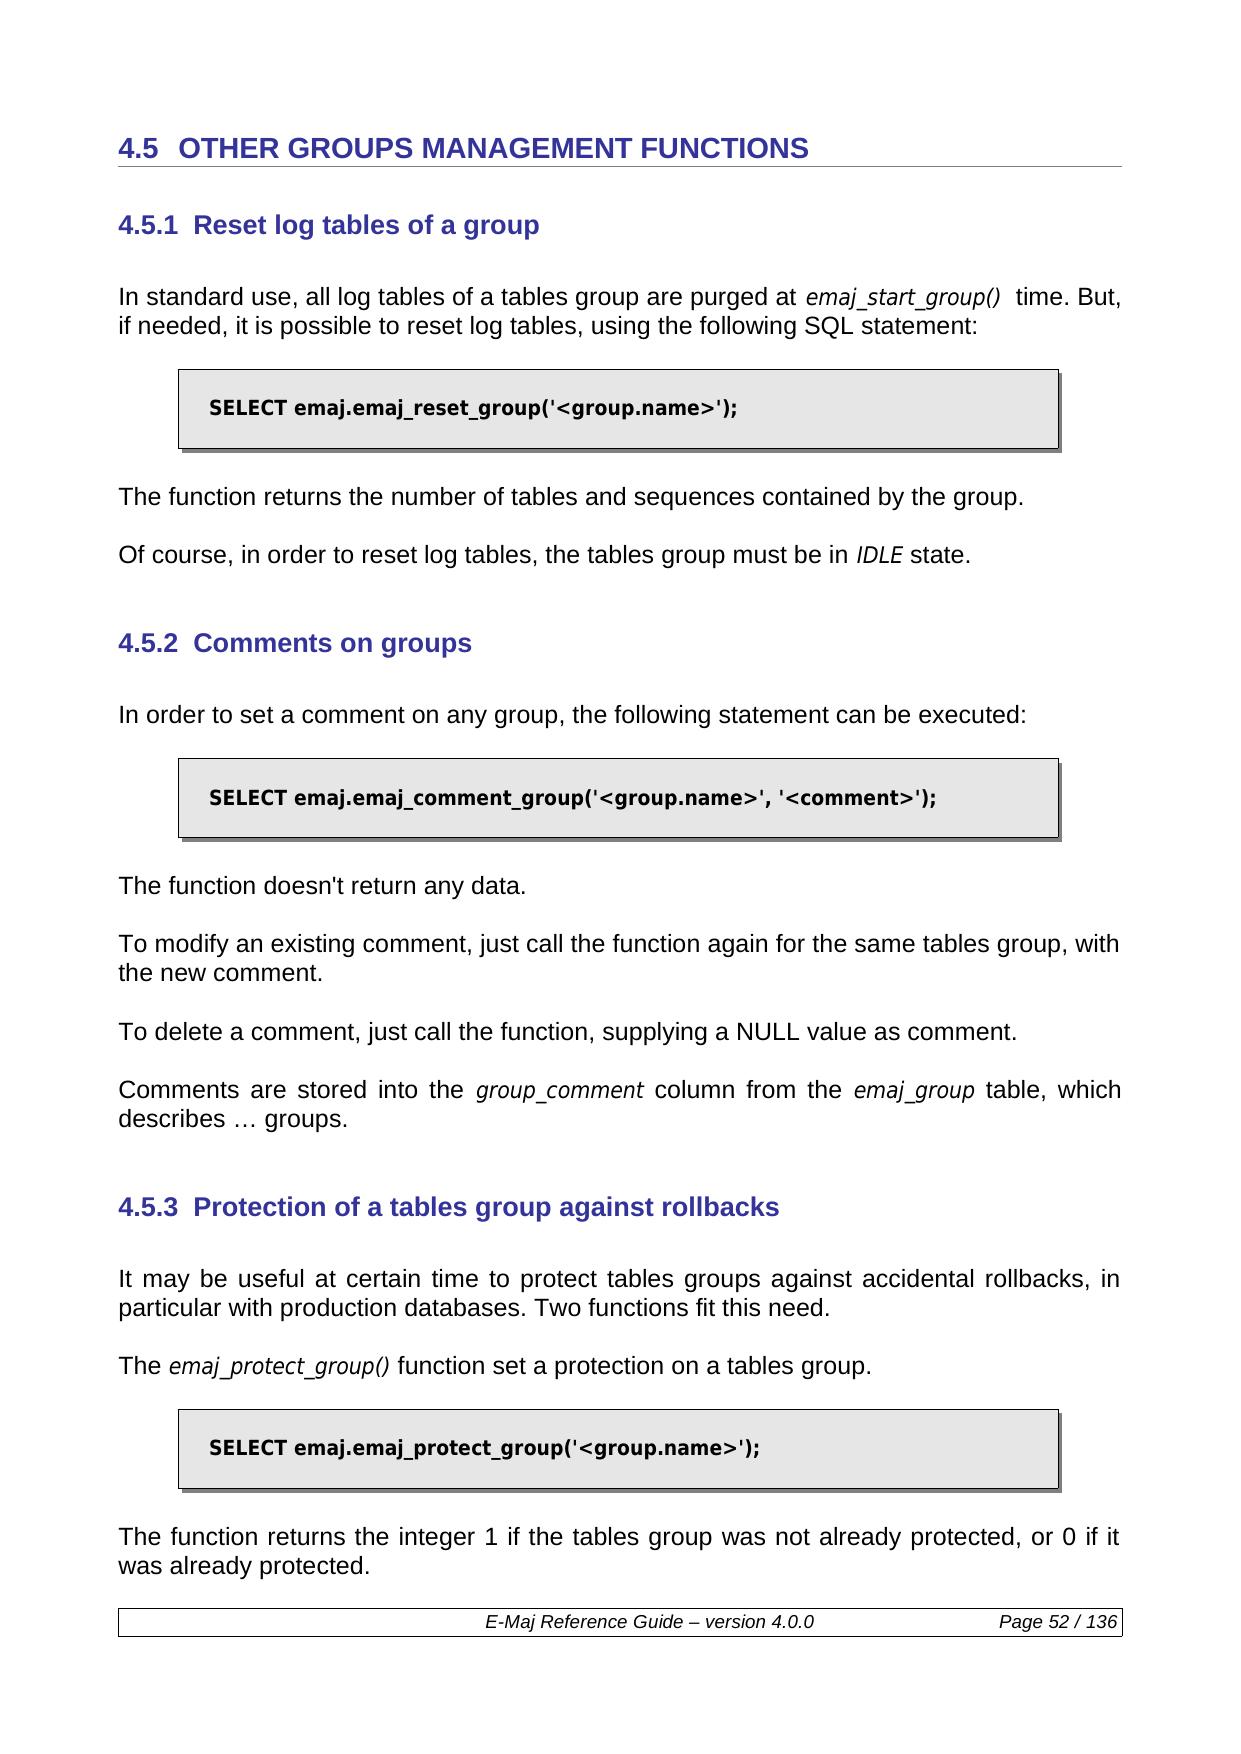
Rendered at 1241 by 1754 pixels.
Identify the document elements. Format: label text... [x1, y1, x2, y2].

text Of course, in order to reset log tables, the tables group must be in IDLE state. [118, 540, 1122, 569]
text To modify an existing comment, just call the function again for the same tables group, with the new comment. [118, 929, 1122, 987]
subtitle Comments on groups [118, 627, 1122, 658]
subtitle Other groups management functions [118, 131, 1122, 166]
text To delete a comment, just call the function, supplying a NULL value as comment. [118, 1016, 1122, 1046]
text Comments are stored into the group_comment column from the emaj_group table, which describes … groups. [118, 1074, 1122, 1133]
text The function doesn't return any data. [118, 871, 1122, 900]
text SELECT emaj.emaj_protect_group('<group.name>'); [179, 1433, 1058, 1458]
text SELECT emaj.emaj_comment_group('<group.name>', '<comment>'); [179, 782, 1058, 807]
text The function returns the number of tables and sequences contained by the group. [118, 482, 1122, 511]
text SELECT emaj.emaj_reset_group('<group.name>'); [179, 393, 1058, 418]
text The function returns the integer 1 if the tables group was not already protected, or 0 if it was already protected. [118, 1522, 1122, 1580]
text It may be useful at certain time to protect tables groups against accidental rollbacks, in particular with production databases. Two functions fit this need. [118, 1263, 1122, 1322]
text In standard use, all log tables of a tables group are purged at emaj_start_group() time. But, if needed, it is possible to reset log tables, using the following SQL statement: [118, 281, 1122, 339]
subtitle Reset log tables of a group [118, 209, 1122, 240]
text In order to set a comment on any group, the following statement can be executed: [118, 700, 1122, 729]
subtitle Protection of a tables group against rollbacks [118, 1191, 1122, 1222]
text The emaj_protect_group() function set a protection on a tables group. [118, 1351, 1122, 1380]
